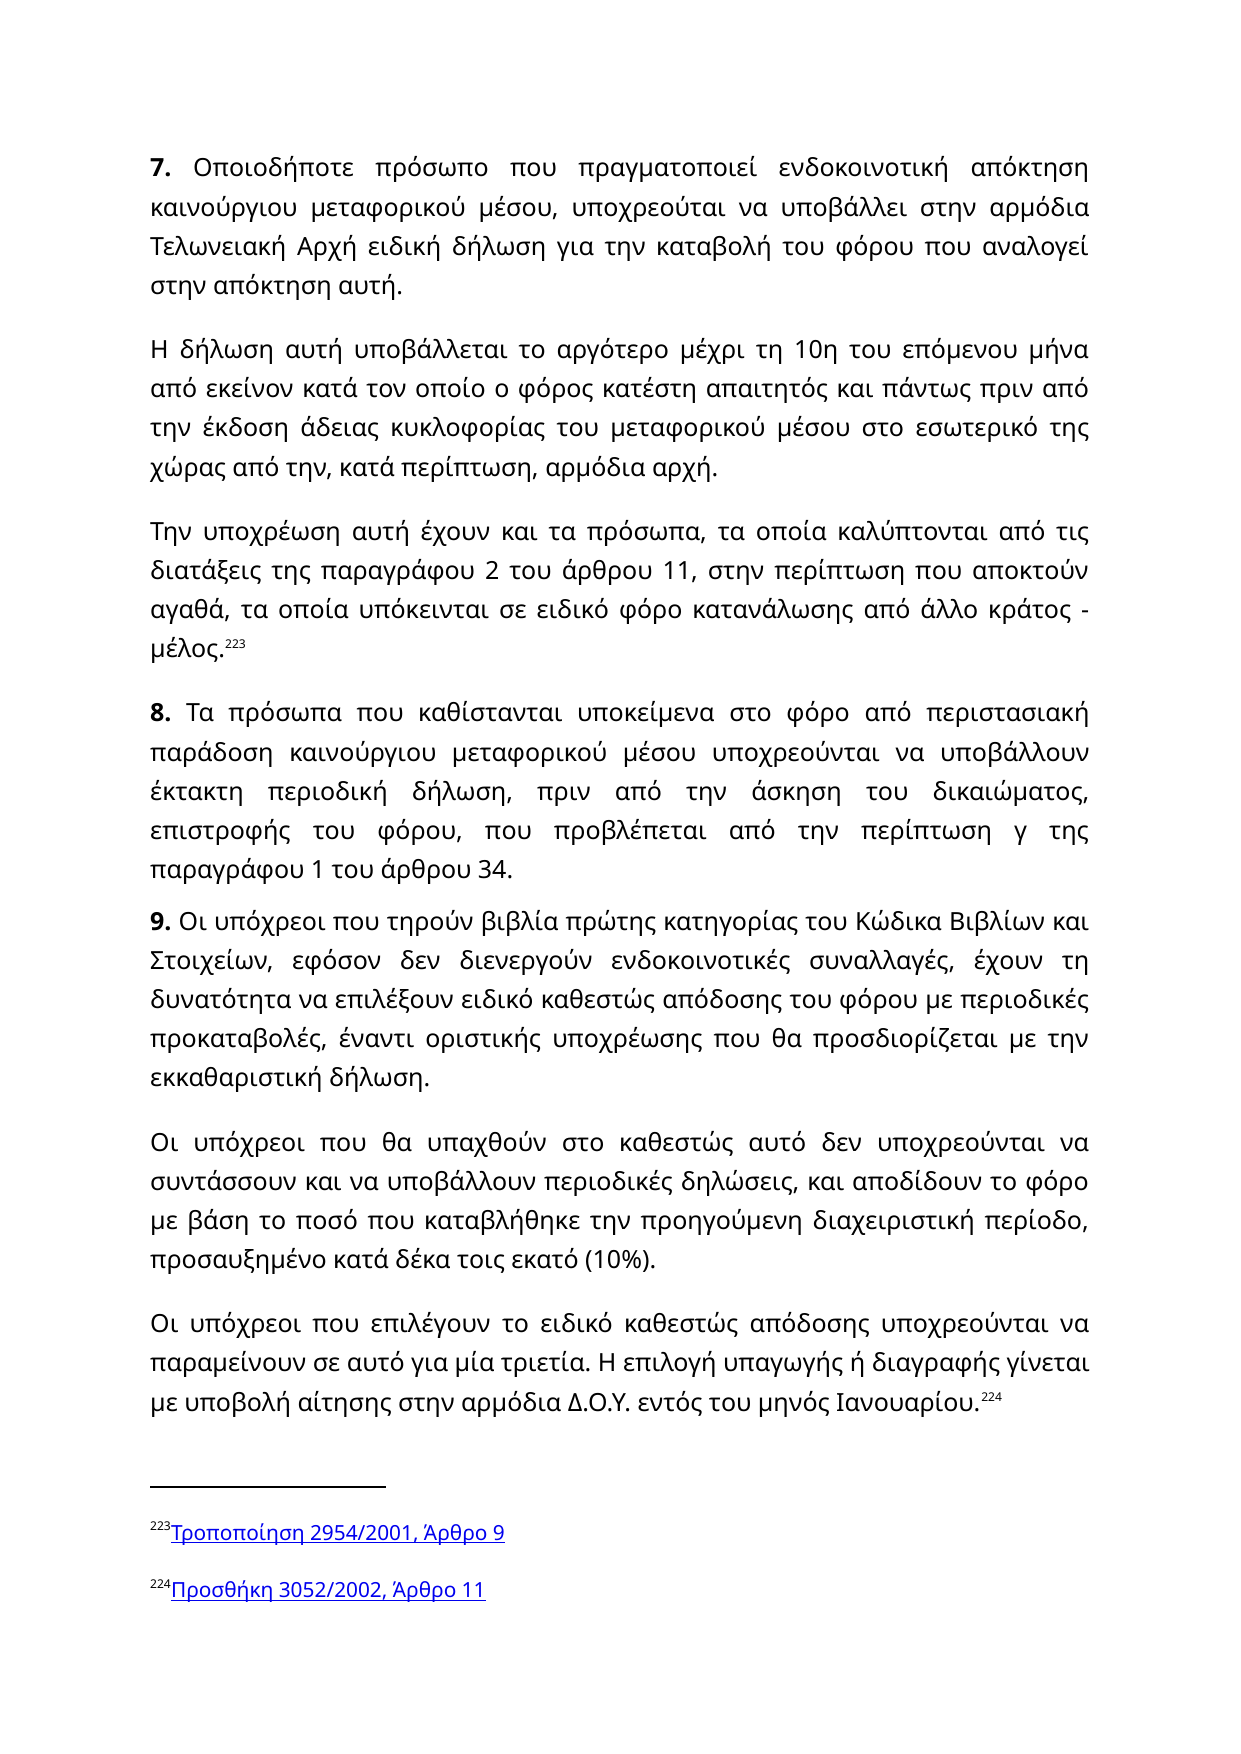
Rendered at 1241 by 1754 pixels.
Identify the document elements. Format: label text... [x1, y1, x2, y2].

text Την υποχρέωση αυτή έχουν και τα πρόσωπα, τα οποία καλύπτονται από τις διατάξεις της παραγράφου 2 του άρθρου 11, στην περίπτωση που αποκτούν αγαθά, τα οποία υπόκεινται σε ειδικό φόρο κατανάλωσης από άλλο κράτος - μέλος. [150, 513, 1090, 665]
text 7. Οποιοδήποτε πρόσωπο που πραγματοποιεί ενδοκοινοτική απόκτηση καινούργιου μεταφορικού μέσου, υποχρεούται να υποβάλλει στην αρμόδια Τελωνειακή Αρχή ειδική δήλωση για την καταβολή του φόρου που αναλογεί στην απόκτηση αυτή. [150, 150, 1090, 302]
text Οι υπόχρεοι που θα υπαχθούν στο καθεστώς αυτό δεν υποχρεούνται να συντάσσουν και να υποβάλλουν περιοδικές δηλώσεις, και αποδίδουν το φόρο με βάση το ποσό που καταβλήθηκε την προηγούμενη διαχειριστική περίοδο, προσαυξημένο κατά δέκα τοις εκατό (10%). [150, 1124, 1090, 1276]
text Τροποποίηση 2954/2001, Άρθρο 9 [150, 1518, 1090, 1546]
text Η δήλωση αυτή υποβάλλεται το αργότερο μέχρι τη 10η του επόμενου μήνα από εκείνον κατά τον οποίο ο φόρος κατέστη απαιτητός και πάντως πριν από την έκδοση άδειας κυκλοφορίας του μεταφορικού μέσου στο εσωτερικό της χώρας από την, κατά περίπτωση, αρμόδια αρχή. [150, 332, 1090, 483]
text Προσθήκη 3052/2002, Άρθρο 11 [150, 1576, 1090, 1604]
text Οι υπόχρεοι που επιλέγουν το ειδικό καθεστώς απόδοσης υποχρεούνται να παραμείνουν σε αυτό για μία τριετία. Η επιλογή υπαγωγής ή διαγραφής γίνεται με υποβολή αίτησης στην αρμόδια Δ.Ο.Υ. εντός του μηνός Ιανουαρίου. [150, 1306, 1090, 1418]
text 8. Τα πρόσωπα που καθίστανται υποκείμενα στο φόρο από περιστασιακή παράδοση καινούργιου μεταφορικού μέσου υποχρεούνται να υποβάλλουν έκτακτη περιοδική δήλωση, πριν από την άσκηση του δικαιώματος, επιστροφής του φόρου, που προβλέπεται από την περίπτωση γ της παραγράφου 1 του άρθρου 34. [150, 695, 1090, 886]
text 9. Οι υπόχρεοι που τηρούν βιβλία πρώτης κατηγορίας του Κώδικα Βιβλίων και Στοιχείων, εφόσον δεν διενεργούν ενδοκοινοτικές συναλλαγές, έχουν τη δυνατότητα να επιλέξουν ειδικό καθεστώς απόδοσης του φόρου με περιοδικές προκαταβολές, έναντι οριστικής υποχρέωσης που θα προσδιορίζεται με την εκκαθαριστική δήλωση. [150, 903, 1090, 1094]
